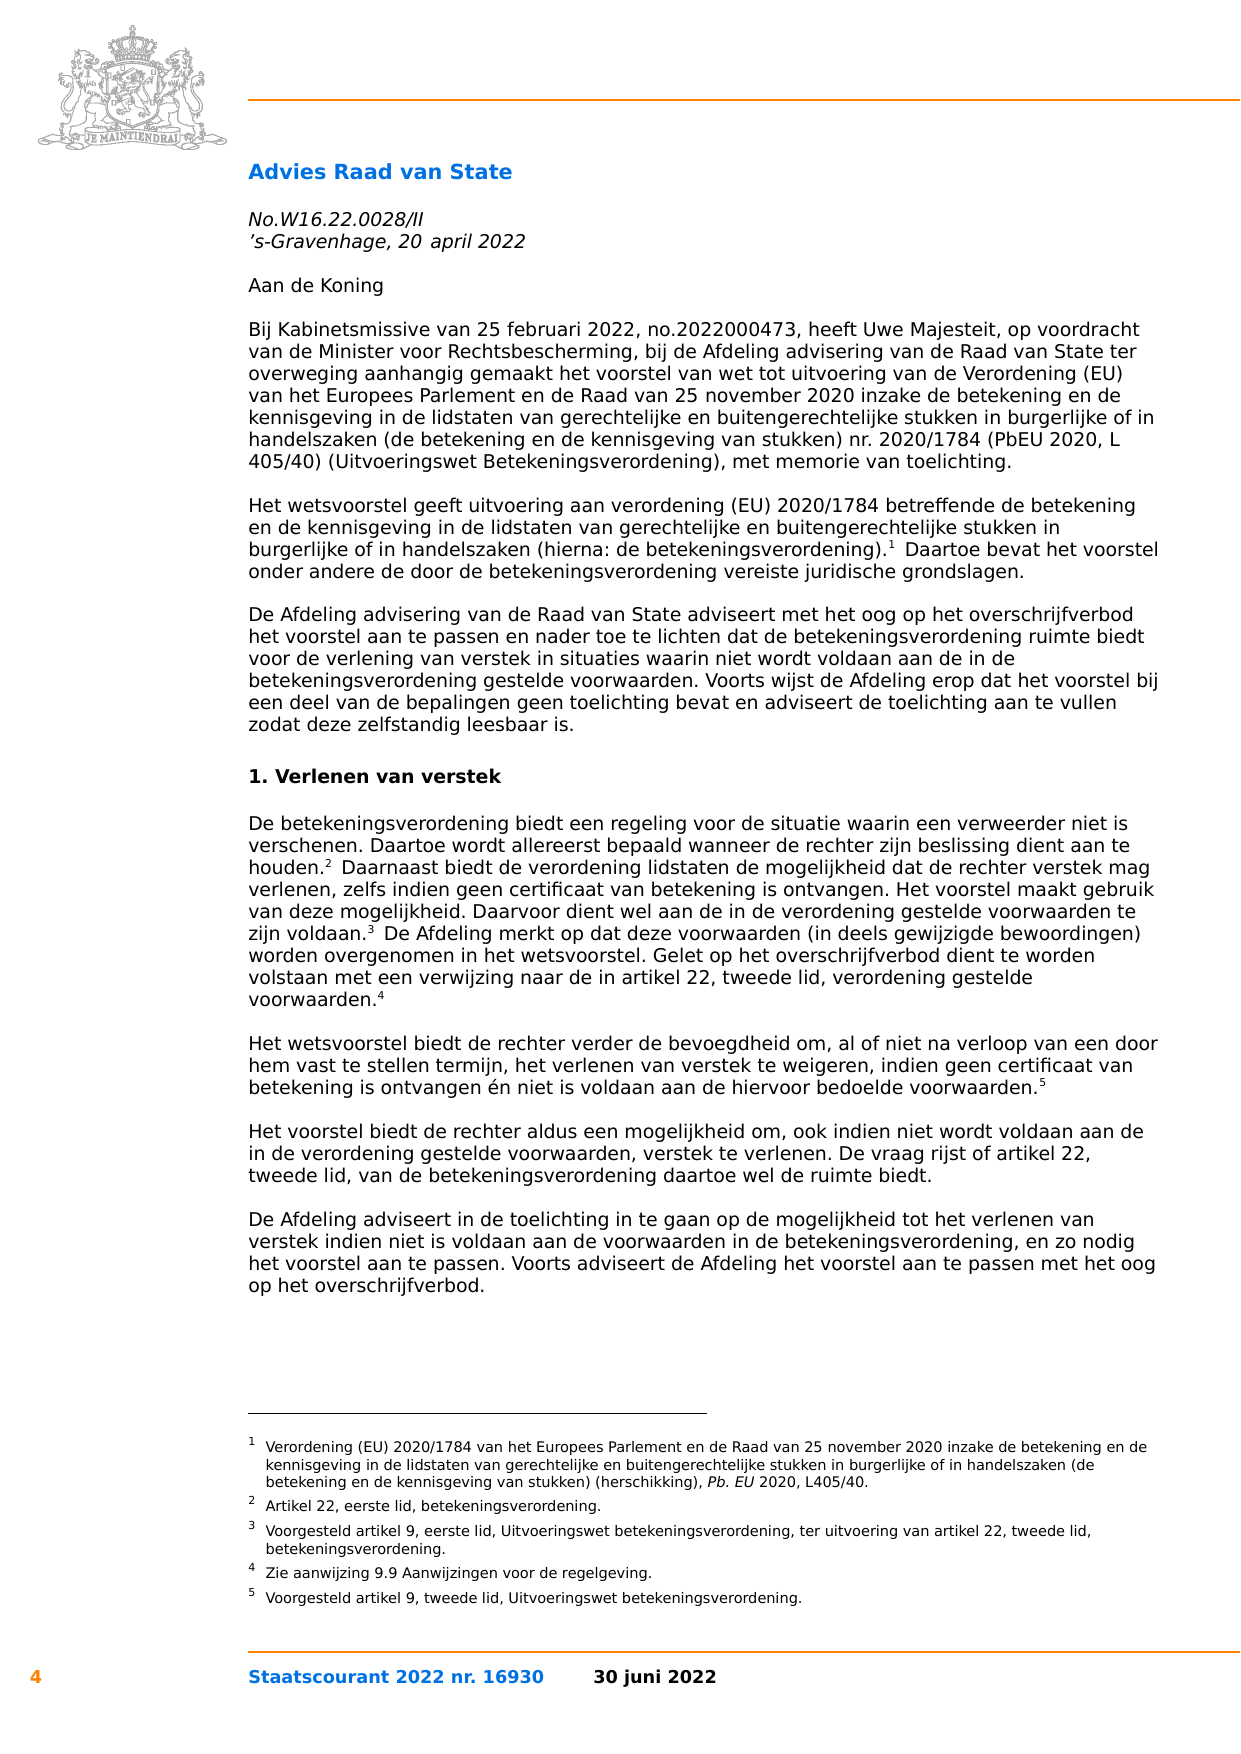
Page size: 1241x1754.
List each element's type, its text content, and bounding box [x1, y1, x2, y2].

text De Afdeling advisering van de Raad van State adviseert met het oog op het overschrijfverbod het voorstel aan te passen en nader toe te lichten dat de betekeningsverordening ruimte biedt voor de verlening van verstek in situaties waarin niet wordt voldaan aan de in de betekeningsverordening gestelde voorwaarden. Voorts wijst de Afdeling erop dat het voorstel bij een deel van de bepalingen geen toelichting bevat en adviseert de toelichting aan te vullen zodat deze zelfstandig leesbaar is. [248, 604, 1163, 736]
text Verordening (EU) 2020/1784 van het Europees Parlement en de Raad van 25 november 2020 inzake de betekening en de kennisgeving in de lidstaten van gerechtelijke en buitengerechtelijke stukken in burgerlijke of in handelszaken (de betekening en de kennisgeving van stukken) (herschikking), Pb. EU 2020, L405/40. [248, 1435, 1163, 1491]
text De betekeningsverordening biedt een regeling voor de situatie waarin een verweerder niet is verschenen. Daartoe wordt allereerst bepaald wanneer de rechter zijn beslissing dient aan te houden. Daarnaast biedt de verordening lidstaten de mogelijkheid dat de rechter verstek mag verlenen, zelfs indien geen certificaat van betekening is ontvangen. Het voorstel maakt gebruik van deze mogelijkheid. Daarvoor dient wel aan de in de verordening gestelde voorwaarden te zijn voldaan. De Afdeling merkt op dat deze voorwaarden (in deels gewijzigde bewoordingen) worden overgenomen in het wetsvoorstel. Gelet op het overschrijfverbod dient te worden volstaan met een verwijzing naar de in artikel 22, tweede lid, verordening gestelde voorwaarden. [248, 813, 1163, 1011]
text Het voorstel biedt de rechter aldus een mogelijkheid om, ook indien niet wordt voldaan aan de in de verordening gestelde voorwaarden, verstek te verlenen. De vraag rijst of artikel 22, tweede lid, van de betekeningsverordening daartoe wel de ruimte biedt. [248, 1121, 1163, 1187]
text Artikel 22, eerste lid, betekeningsverordening. [248, 1494, 1163, 1516]
text Aan de Koning [248, 275, 1163, 297]
text No.W16.22.0028/II [248, 209, 1163, 231]
text Bij Kabinetsmissive van 25 februari 2022, no.2022000473, heeft Uwe Majesteit, op voordracht van de Minister voor Rechtsbescherming, bij de Afdeling advisering van de Raad van State ter overweging aanhangig gemaakt het voorstel van wet tot uitvoering van de Verordening (EU) van het Europees Parlement en de Raad van 25 november 2020 inzake de betekening en de kennisgeving in de lidstaten van gerechtelijke en buitengerechtelijke stukken in burgerlijke of in handelszaken (de betekening en de kennisgeving van stukken) nr. 2020/1784 (PbEU 2020, L 405/40) (Uitvoeringswet Betekeningsverordening), met memorie van toelichting. [248, 319, 1163, 473]
text Voorgesteld artikel 9, eerste lid, Uitvoeringswet betekeningsverordening, ter uitvoering van artikel 22, tweede lid, betekeningsverordening. [248, 1519, 1163, 1558]
text Voorgesteld artikel 9, tweede lid, Uitvoeringswet betekeningsverordening. [248, 1586, 1163, 1608]
subtitle 1. Verlenen van verstek [248, 766, 1163, 788]
text Het wetsvoorstel geeft uitvoering aan verordening (EU) 2020/1784 betreffende de betekening en de kennisgeving in de lidstaten van gerechtelijke en buitengerechtelijke stukken in burgerlijke of in handelszaken (hierna: de betekeningsverordening). Daartoe bevat het voorstel onder andere de door de betekeningsverordening vereiste juridische grondslagen. [248, 494, 1163, 582]
text Het wetsvoorstel biedt de rechter verder de bevoegdheid om, al of niet na verloop van een door hem vast te stellen termijn, het verlenen van verstek te weigeren, indien geen certificaat van betekening is ontvangen én niet is voldaan aan de hiervoor bedoelde voorwaarden. [248, 1033, 1163, 1099]
picture [38, 25, 227, 150]
text Zie aanwijzing 9.9 Aanwijzingen voor de regelgeving. [248, 1561, 1163, 1583]
subtitle Advies Raad van State [248, 160, 1163, 184]
text De Afdeling adviseert in de toelichting in te gaan op de mogelijkheid tot het verlenen van verstek indien niet is voldaan aan de voorwaarden in de betekeningsverordening, en zo nodig het voorstel aan te passen. Voorts adviseert de Afdeling het voorstel aan te passen met het oog op het overschrijfverbod. [248, 1208, 1163, 1296]
text ’s-Gravenhage, 20 april 2022 [248, 231, 1163, 253]
